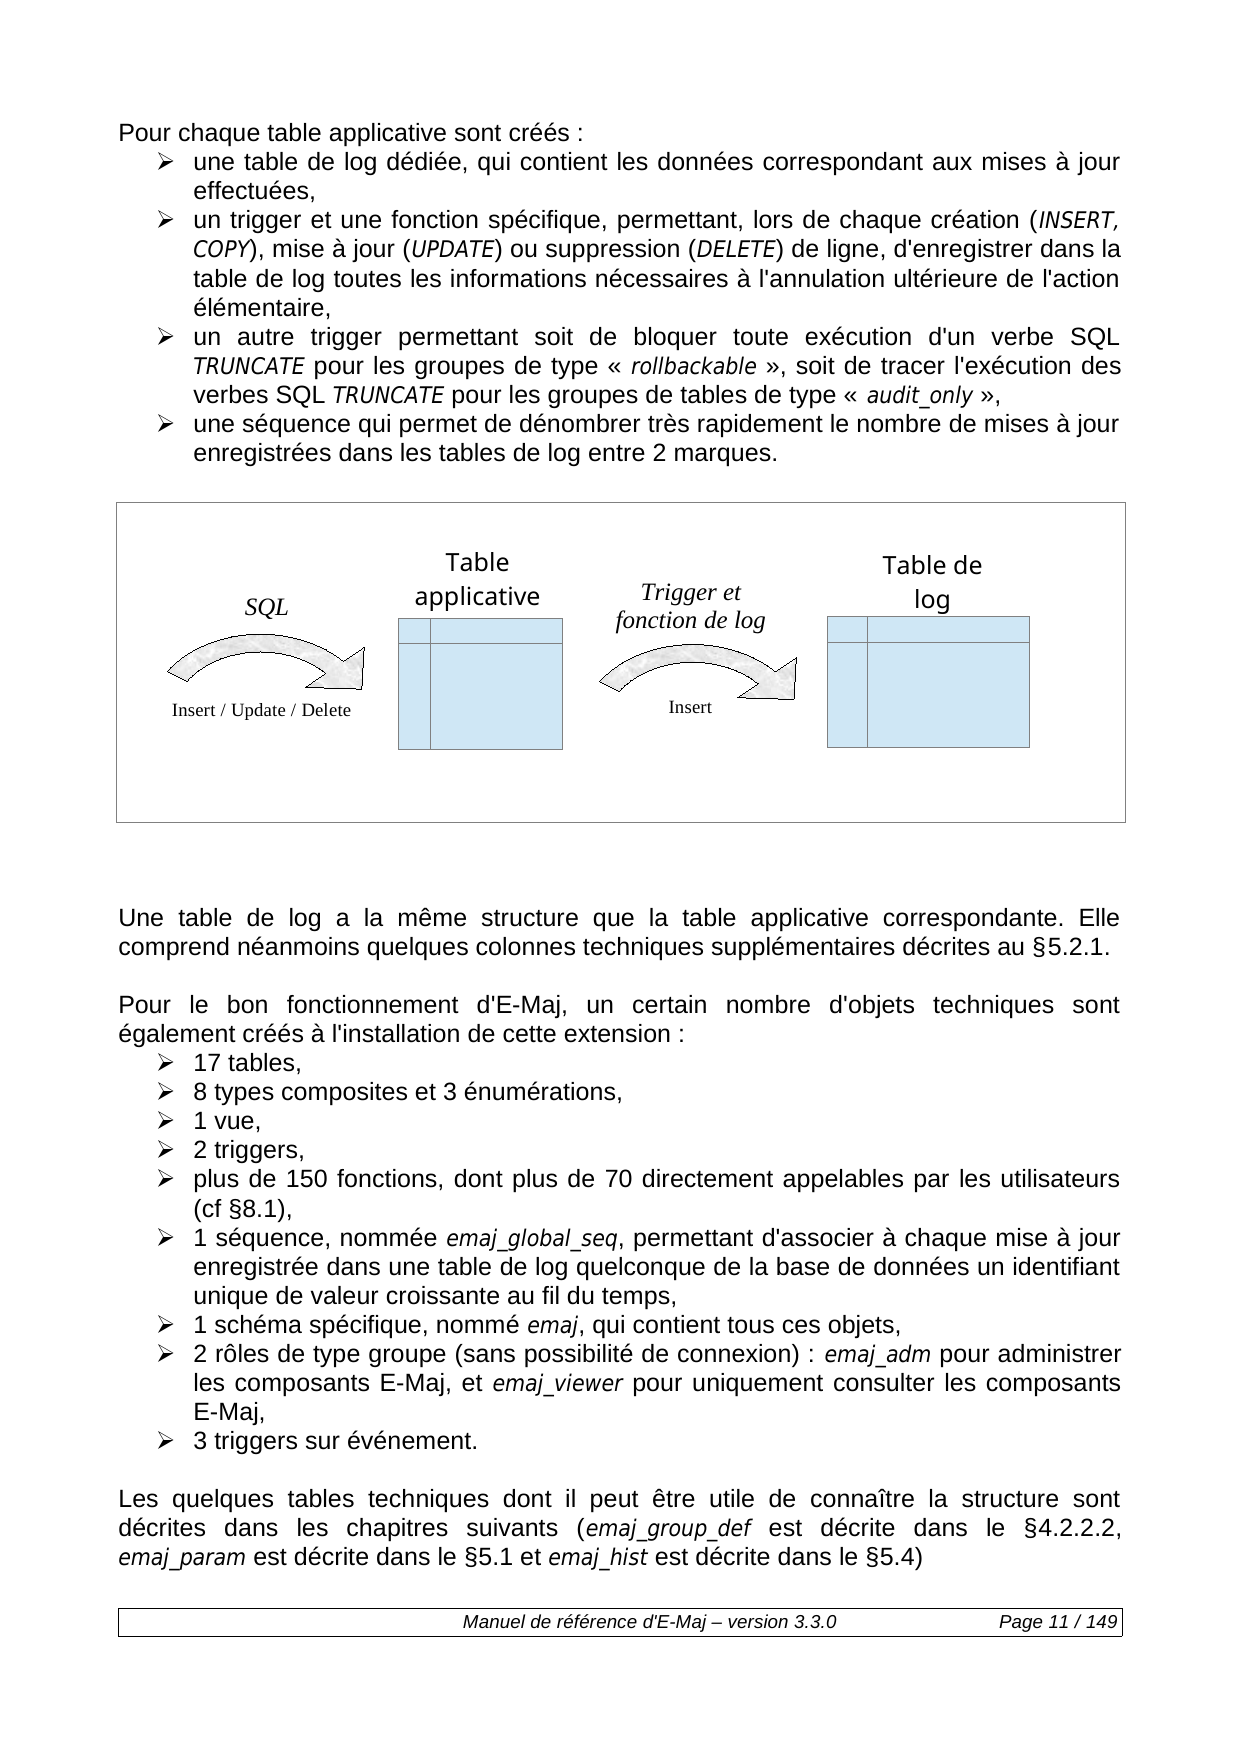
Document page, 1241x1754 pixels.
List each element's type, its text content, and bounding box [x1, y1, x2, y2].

picture [167, 634, 364, 689]
list un autre trigger permettant soit de bloquer toute exécution d'un verbe SQL TRUNCATE pour les groupes de type « rollbackable », soit de tracer l'exécution des verbes SQL TRUNCATE pour les groupes de tables de type « audit_only », [156, 322, 1122, 409]
list 1 vue, [156, 1106, 1122, 1135]
list 2 triggers, [156, 1135, 1122, 1164]
text Une table de log a la même structure que la table applicative correspondante. Elle comprend néanmoins quelques colonnes techniques supplémentaires décrites au §5.2.1. [118, 903, 1122, 961]
text Pour chaque table applicative sont créés : [118, 118, 1122, 147]
list 17 tables, [156, 1048, 1122, 1077]
list plus de 150 fonctions, dont plus de 70 directement appelables par les utilisateurs (cf §8.1), [156, 1164, 1122, 1222]
list 1 séquence, nommée emaj_global_seq, permettant d'associer à chaque mise à jour enregistrée dans une table de log quelconque de la base de données un identifiant unique de valeur croissante au fil du temps, [156, 1222, 1122, 1310]
list une séquence qui permet de dénombrer très rapidement le nombre de mises à jour enregistrées dans les tables de log entre 2 marques. [156, 409, 1122, 467]
text Les quelques tables techniques dont il peut être utile de connaître la structure sont décrites dans les chapitres suivants (emaj_group_def est décrite dans le §4.2.2.2, emaj_param est décrite dans le §5.1 et emaj_hist est décrite dans le §5.4) [118, 1484, 1122, 1571]
list 3 triggers sur événement. [156, 1426, 1122, 1455]
picture [599, 644, 796, 699]
list un trigger et une fonction spécifique, permettant, lors de chaque création (INSERT, COPY), mise à jour (UPDATE) ou suppression (DELETE) de ligne, d'enregistrer dans la table de log toutes les informations nécessaires à l'annulation ultérieure de l'action élémentaire, [156, 205, 1122, 322]
list 1 schéma spécifique, nommé emaj, qui contient tous ces objets, [156, 1310, 1122, 1339]
list une table de log dédiée, qui contient les données correspondant aux mises à jour effectuées, [156, 147, 1122, 205]
list 8 types composites et 3 énumérations, [156, 1077, 1122, 1106]
text Pour le bon fonctionnement d'E-Maj, un certain nombre d'objets techniques sont également créés à l'installation de cette extension : [118, 990, 1122, 1048]
list 2 rôles de type groupe (sans possibilité de connexion) : emaj_adm pour administrer les composants E-Maj, et emaj_viewer pour uniquement consulter les composants E-Maj, [156, 1339, 1122, 1426]
